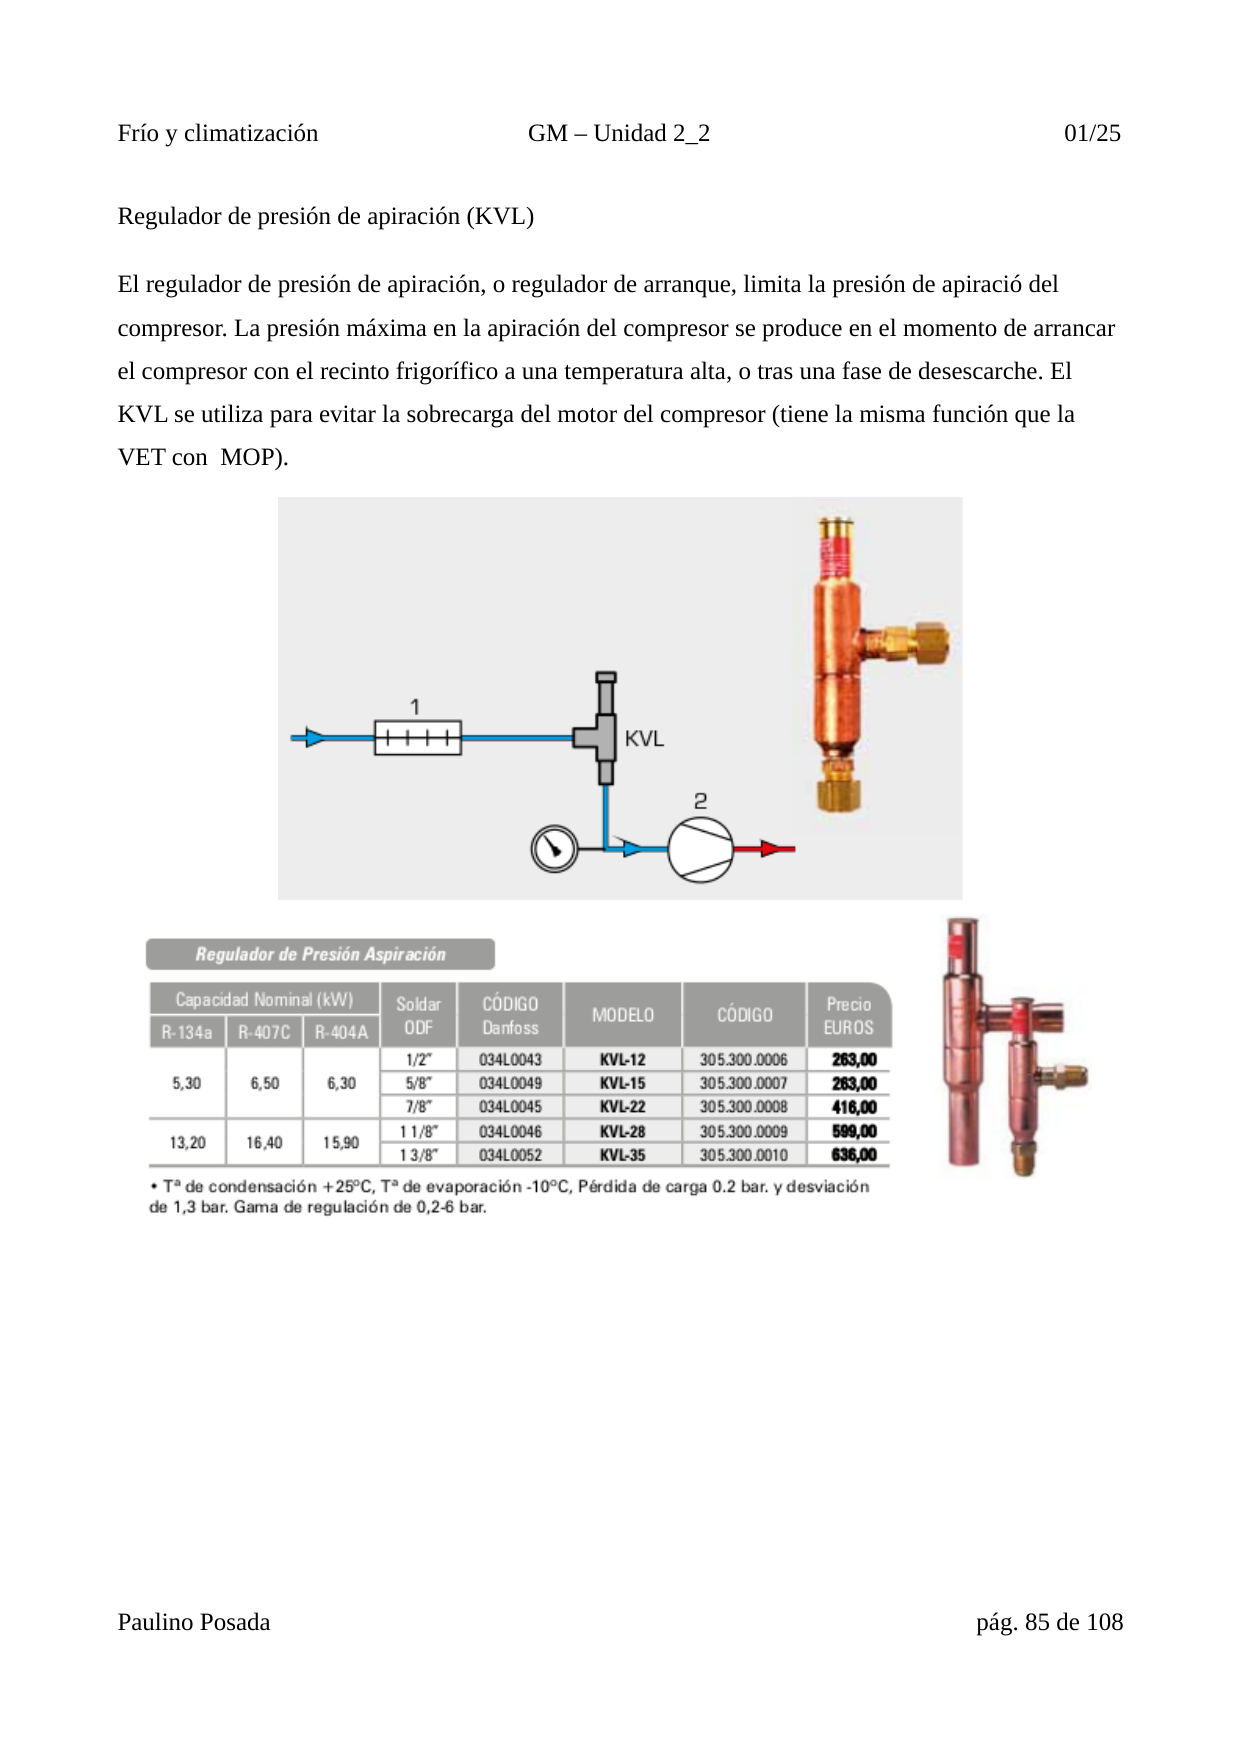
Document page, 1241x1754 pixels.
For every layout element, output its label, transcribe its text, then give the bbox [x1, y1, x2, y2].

text Regulador de presión de apiración (KVL) [117, 201, 1123, 230]
text El regulador de presión de apiración, o regulador de arranque, limita la presión de apiració del compresor. La presión máxima en la apiración del compresor se produce en el momento de arrancar el compresor con el recinto frigorífico a una temperatura alta, o tras una fase de desescarche. El KVL se utiliza para evitar la sobrecarga del motor del compresor (tiene la misma función que la VET con MOP). [117, 269, 1123, 471]
picture [140, 906, 1100, 1230]
picture [278, 497, 963, 900]
